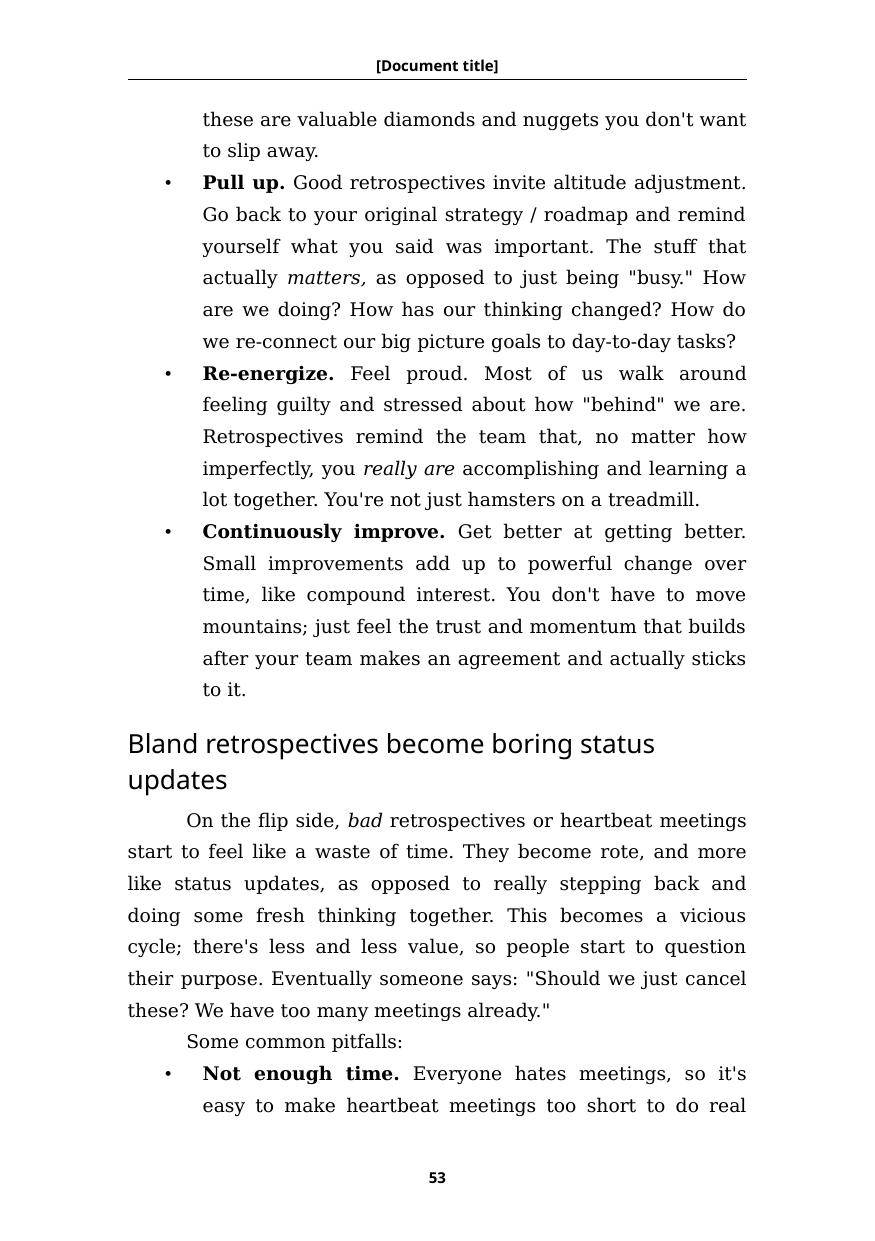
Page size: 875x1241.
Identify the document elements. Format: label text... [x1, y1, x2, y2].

list Continuously improve. Get better at getting better. Small improvements add up to powerful change over time, like compound interest. You don't have to move mountains; just feel the trust and momentum that builds after your team makes an agreement and actually sticks to it. [165, 521, 747, 701]
list these are valuable diamonds and nuggets you don't want to slip away. [165, 109, 747, 162]
subtitle Bland retrospectives become boring status updates [127, 726, 747, 797]
list Not enough time. Everyone hates meetings, so it's easy to make heartbeat meetings too short to do real [165, 1063, 747, 1117]
list Pull up. Good retrospectives invite altitude adjustment. Go back to your original strategy / roadmap and remind yourself what you said was important. The stuff that actually matters, as opposed to just being "busy." How are we doing? How has our thinking changed? How do we re-connect our big picture goals to day-to-day tasks? [165, 172, 747, 352]
text Some common pitfalls: [127, 1031, 747, 1053]
list Re-energize. Feel proud. Most of us walk around feeling guilty and stressed about how "behind" we are. Retrospectives remind the team that, no matter how imperfectly, you really are accomplishing and learning a lot together. You're not just hamsters on a treadmill. [165, 362, 747, 511]
text On the flip side, bad retrospectives or heartbeat meetings start to feel like a waste of time. They become rote, and more like status updates, as opposed to really stepping back and doing some fresh thinking together. This becomes a vicious cycle; there's less and less value, so people start to question their purpose. Eventually someone says: "Should we just cancel these? We have too many meetings already." [127, 809, 747, 1021]
